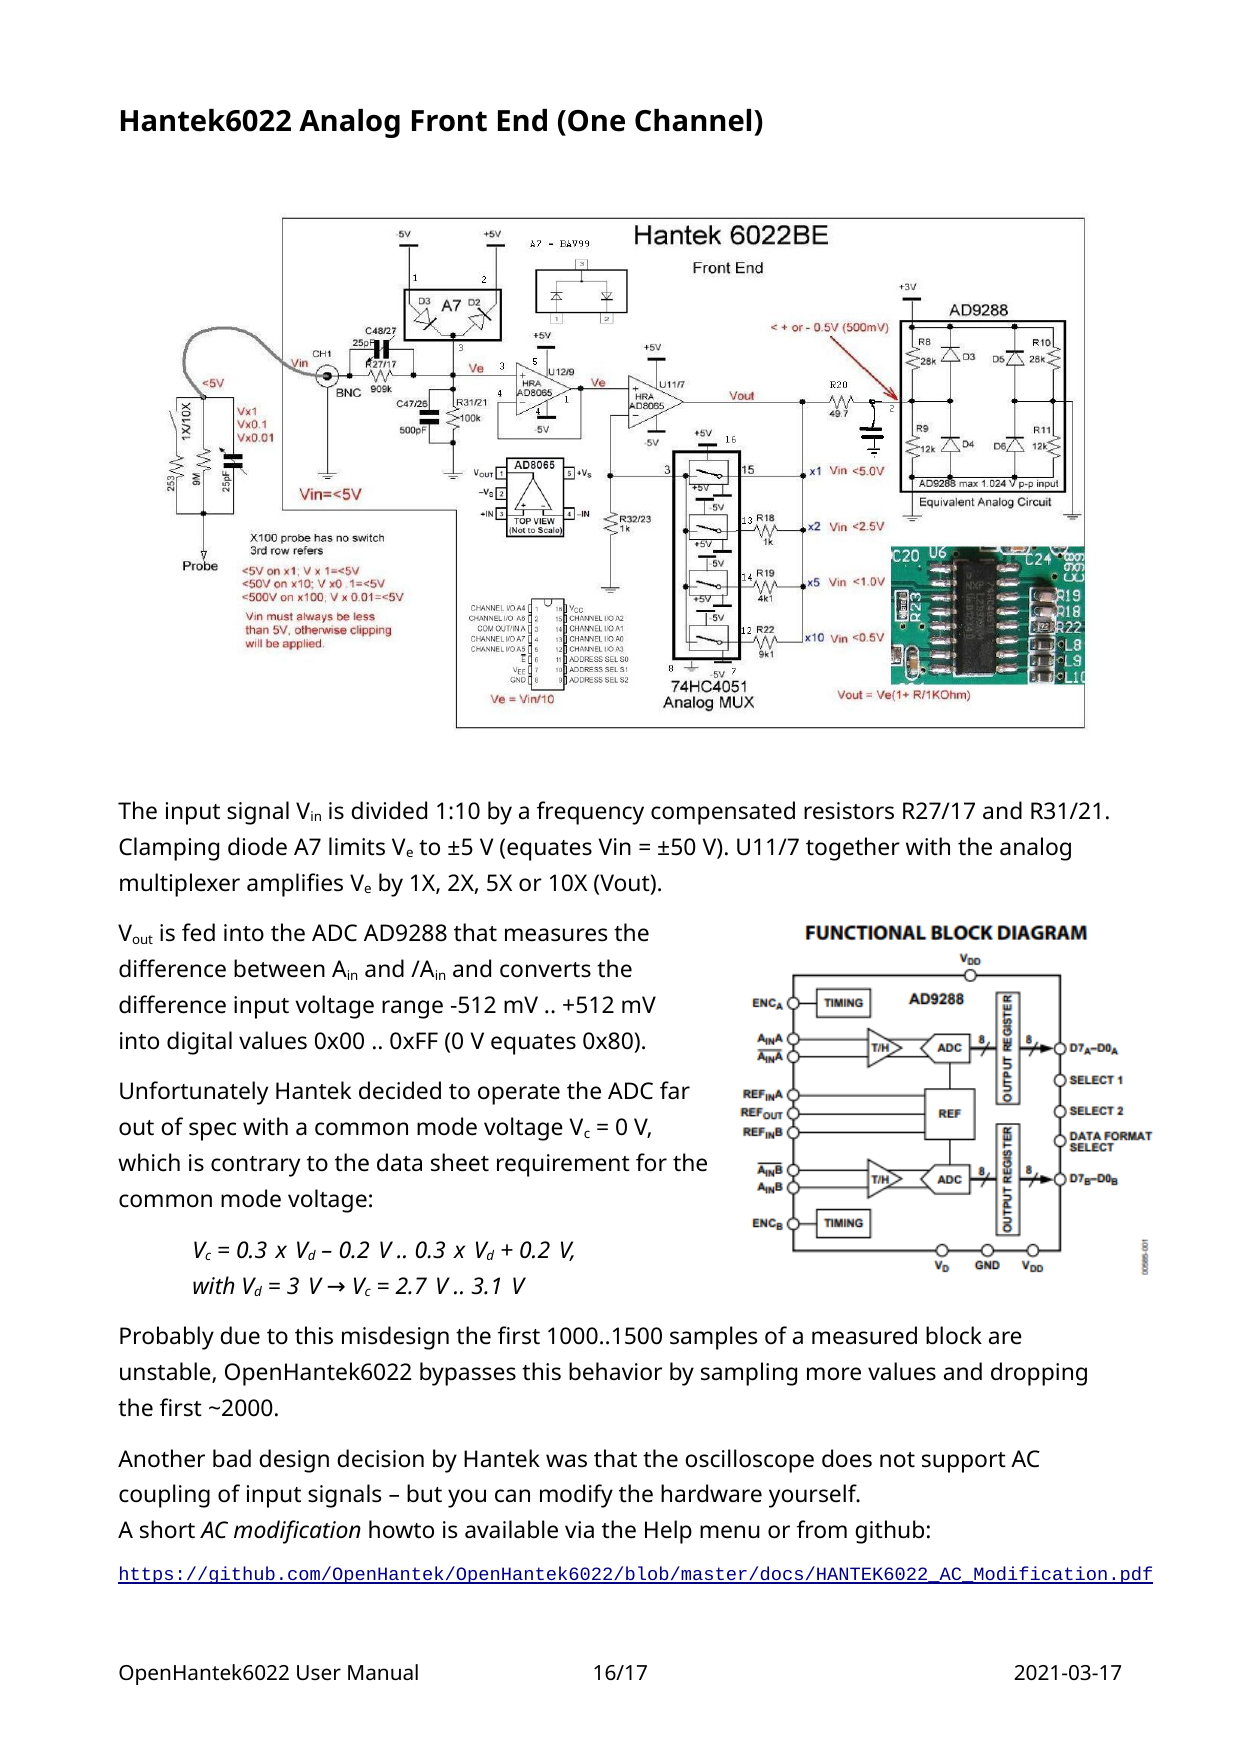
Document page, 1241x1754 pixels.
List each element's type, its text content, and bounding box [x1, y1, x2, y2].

subtitle Vout is fed into the ADC AD9288 that measures the difference between Ain and /Ain and converts the difference input voltage range -512 mV .. +512 mV into digital values 0x00 .. 0xFF (0 V equates 0x80). [118, 917, 738, 1056]
subtitle Probably due to this misdesign the first 1000..1500 samples of a measured block are unstable, OpenHantek6022 bypasses this behavior by sampling more values and dropping the first ~2000. [118, 1320, 1122, 1423]
subtitle Hantek6022 Analog Front End (One Channel) [118, 100, 1122, 140]
subtitle Vc = 0.3 x Vd – 0.2 V .. 0.3 x Vd + 0.2 V, with Vd = 3 V → Vc = 2.7 V .. 3.1 V [118, 1234, 1122, 1301]
subtitle Another bad design decision by Hantek was that the oscilloscope does not support AC coupling of input signals – but you can modify the hardware yourself. A short AC modification howto is available via the Help menu or from github: [118, 1442, 1122, 1546]
text https://github.com/OpenHantek/OpenHantek6022/blob/master/docs/HANTEK6022_AC_Modification.pdf [118, 1565, 1175, 1586]
picture [738, 917, 1158, 1282]
subtitle The input signal Vin is divided 1:10 by a frequency compensated resistors R27/17 and R31/21. Clamping diode A7 limits Ve to ±5 V (equates Vin = ±50 V). U11/7 together with the analog multiplexer amplifies Ve by 1X, 2X, 5X or 10X (Vout). [118, 735, 1122, 898]
subtitle Unfortunately Hantek decided to operate the ADC far out of spec with a common mode voltage Vc = 0 V, which is contrary to the data sheet requirement for the common mode voltage: [118, 1075, 738, 1214]
picture [122, 205, 1127, 736]
